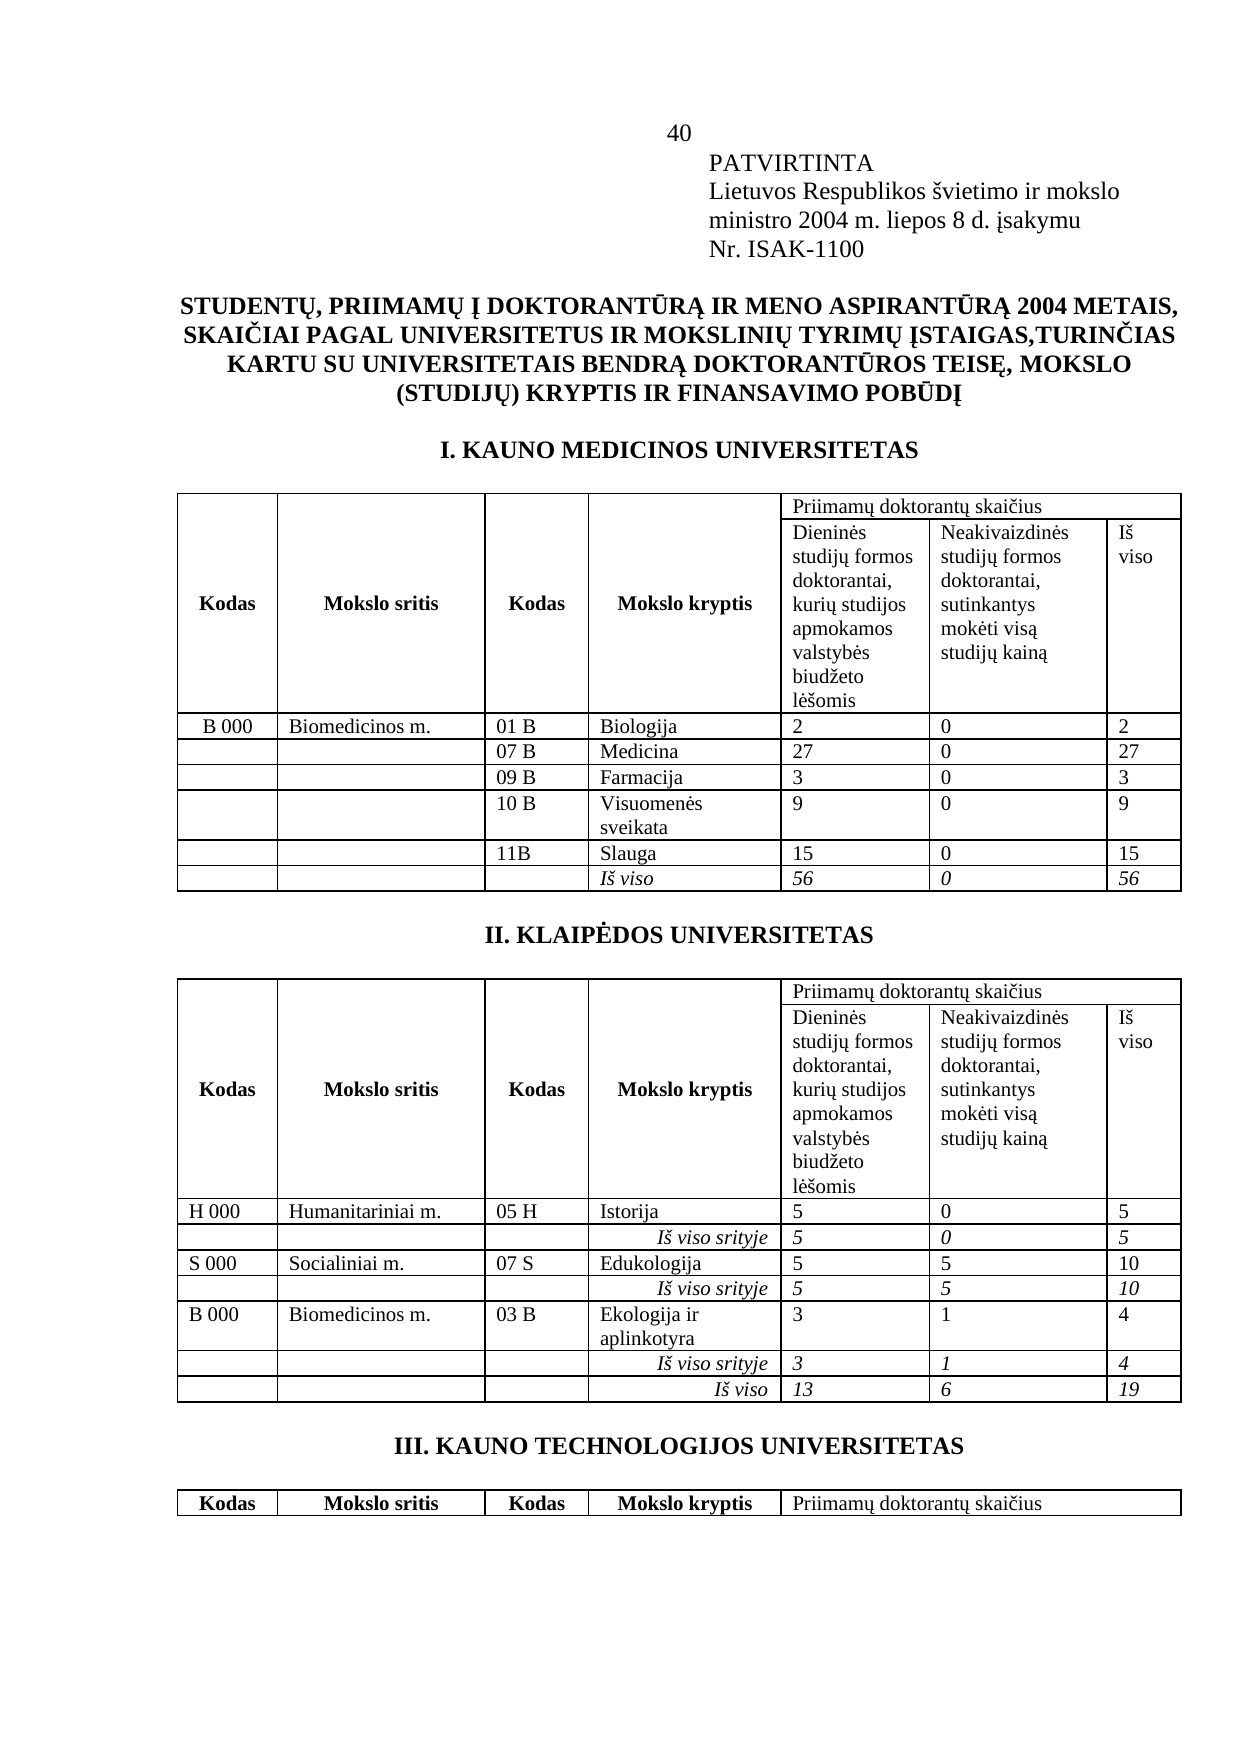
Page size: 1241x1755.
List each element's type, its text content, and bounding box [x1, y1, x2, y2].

table_cell [278, 866, 484, 890]
table_cell Ekologija ir aplinkotyra [589, 1302, 780, 1350]
table_cell 5 [1108, 1225, 1180, 1249]
text Lietuvos Respublikos švietimo ir mokslo [177, 176, 1181, 205]
table_cell [486, 866, 588, 890]
table_cell [486, 1377, 588, 1401]
table_header Kodas [486, 980, 588, 1198]
table_cell 05 H [486, 1199, 588, 1223]
table_cell Biomedicinos m. [278, 714, 484, 738]
table_cell 5 [930, 1276, 1106, 1300]
table_cell [178, 740, 277, 763]
table_cell [178, 1276, 277, 1300]
table_cell B 000 [178, 714, 277, 738]
table_cell Biomedicinos m. [278, 1302, 484, 1350]
table_header Mokslo sritis [278, 494, 484, 712]
table_cell 5 [1108, 1199, 1180, 1223]
table_cell Iš viso srityje [589, 1276, 780, 1300]
table_cell 3 [1108, 765, 1180, 789]
table_cell [278, 1351, 484, 1375]
table_cell 0 [930, 765, 1106, 789]
table_cell Iš viso [589, 1377, 780, 1401]
text Nr. ISAK-1100 [177, 234, 1181, 263]
table_cell Socialiniai m. [278, 1251, 484, 1274]
table_header Kodas [178, 1491, 277, 1514]
table_cell Iš viso srityje [589, 1225, 780, 1249]
table_cell 0 [930, 740, 1106, 763]
table_cell [278, 1276, 484, 1300]
table_cell 0 [930, 1225, 1106, 1249]
table_cell Humanitariniai m. [278, 1199, 484, 1223]
table_cell [178, 1351, 277, 1375]
table_cell B 000 [178, 1302, 277, 1350]
table_cell Iš viso [589, 866, 780, 890]
table_header Mokslo kryptis [589, 980, 780, 1198]
table_cell 2 [1108, 714, 1180, 738]
table_cell Neakivaizdinės studijų formos doktorantai, sutinkantys mokėti visą studijų kainą [930, 1005, 1106, 1198]
table_cell [178, 841, 277, 864]
table_cell 0 [930, 1199, 1106, 1223]
table_cell 0 [930, 791, 1106, 839]
table_cell [278, 1377, 484, 1401]
table_cell 5 [782, 1225, 929, 1249]
table_cell Farmacija [589, 765, 780, 789]
table_cell 1 [930, 1302, 1106, 1350]
table_cell Istorija [589, 1199, 780, 1223]
table_cell 15 [782, 841, 929, 864]
table_cell 3 [782, 1351, 929, 1375]
table_cell 9 [782, 791, 929, 839]
text ministro 2004 m. liepos 8 d. įsakymu [177, 205, 1181, 234]
table_cell [486, 1225, 588, 1249]
table_cell 5 [782, 1199, 929, 1223]
table_cell 10 B [486, 791, 588, 839]
table_cell Edukologija [589, 1251, 780, 1274]
table_cell S 000 [178, 1251, 277, 1274]
table_cell 3 [782, 765, 929, 789]
table_cell 2 [782, 714, 929, 738]
table_cell H 000 [178, 1199, 277, 1223]
text I. Kauno medicinos universitetas [177, 435, 1181, 464]
table_cell 56 [782, 866, 929, 890]
table_cell [178, 1377, 277, 1401]
table_header Kodas [486, 1491, 588, 1514]
table_cell 4 [1108, 1302, 1180, 1350]
table_header Priimamų doktorantų skaičius [782, 980, 1180, 1003]
table_cell Iš viso [1108, 520, 1180, 712]
table_cell 5 [930, 1251, 1106, 1274]
table_cell [486, 1351, 588, 1375]
table_cell 56 [1108, 866, 1180, 890]
table_cell [178, 1225, 277, 1249]
table_cell 10 [1108, 1276, 1180, 1300]
table_header Kodas [486, 494, 588, 712]
table_cell 10 [1108, 1251, 1180, 1274]
table_cell [278, 765, 484, 789]
table_cell 6 [930, 1377, 1106, 1401]
table_cell 01 B [486, 714, 588, 738]
table_cell [278, 740, 484, 763]
table_header Mokslo kryptis [589, 1491, 780, 1514]
table_cell 3 [782, 1302, 929, 1350]
table_cell 0 [930, 866, 1106, 890]
table_cell Iš viso srityje [589, 1351, 780, 1375]
table_header Kodas [178, 494, 277, 712]
table_header Priimamų doktorantų skaičius [782, 1491, 1180, 1514]
table_cell 9 [1108, 791, 1180, 839]
table_cell Slauga [589, 841, 780, 864]
text II. Klaipėdos universitetas [177, 920, 1181, 949]
table_cell Dieninės studijų formos doktorantai, kurių studijos apmokamos valstybės biudžeto lėšomis [782, 520, 929, 712]
table_cell Medicina [589, 740, 780, 763]
table_cell 11B [486, 841, 588, 864]
table_cell 5 [782, 1276, 929, 1300]
table_header Mokslo sritis [278, 980, 484, 1198]
table_cell 03 B [486, 1302, 588, 1350]
table_cell Iš viso [1108, 1005, 1180, 1198]
table_cell 15 [1108, 841, 1180, 864]
table_cell 13 [782, 1377, 929, 1401]
table_cell 5 [782, 1251, 929, 1274]
table_cell Biologija [589, 714, 780, 738]
table_cell [278, 841, 484, 864]
table_cell [178, 866, 277, 890]
table_cell 27 [1108, 740, 1180, 763]
table_cell 09 B [486, 765, 588, 789]
table_cell 07 B [486, 740, 588, 763]
table_cell 0 [930, 841, 1106, 864]
table_header Mokslo kryptis [589, 494, 780, 712]
text Studentų, priimamų į doktorantūrą ir meno aspirantūrą 2004 metais, skaičiai pagal universitetus ir mokslinių tyrimų įstaigas,turinčias kartu su universitetais bendrą doktorantūros teisę, mokslo (studijų) kryptis ir finansavimo pobūdį [177, 291, 1181, 406]
table_cell 4 [1108, 1351, 1180, 1375]
text PATVIRTINTA [709, 148, 1181, 176]
table_cell [178, 791, 277, 839]
table_cell [486, 1276, 588, 1300]
table_cell 0 [930, 714, 1106, 738]
table_cell Neakivaizdinės studijų formos doktorantai, sutinkantys mokėti visą studijų kainą [930, 520, 1106, 712]
table_cell [278, 1225, 484, 1249]
table_cell 19 [1108, 1377, 1180, 1401]
table_header Priimamų doktorantų skaičius [782, 494, 1180, 518]
table_cell [178, 765, 277, 789]
table_cell 27 [782, 740, 929, 763]
table_cell [278, 791, 484, 839]
table_cell Dieninės studijų formos doktorantai, kurių studijos apmokamos valstybės biudžeto lėšomis [782, 1005, 929, 1198]
table_header Kodas [178, 980, 277, 1198]
table_cell 07 S [486, 1251, 588, 1274]
text III. Kauno technologijos universitetas [177, 1431, 1181, 1460]
table_cell 1 [930, 1351, 1106, 1375]
table_cell Visuomenės sveikata [589, 791, 780, 839]
table_header Mokslo sritis [278, 1491, 484, 1514]
